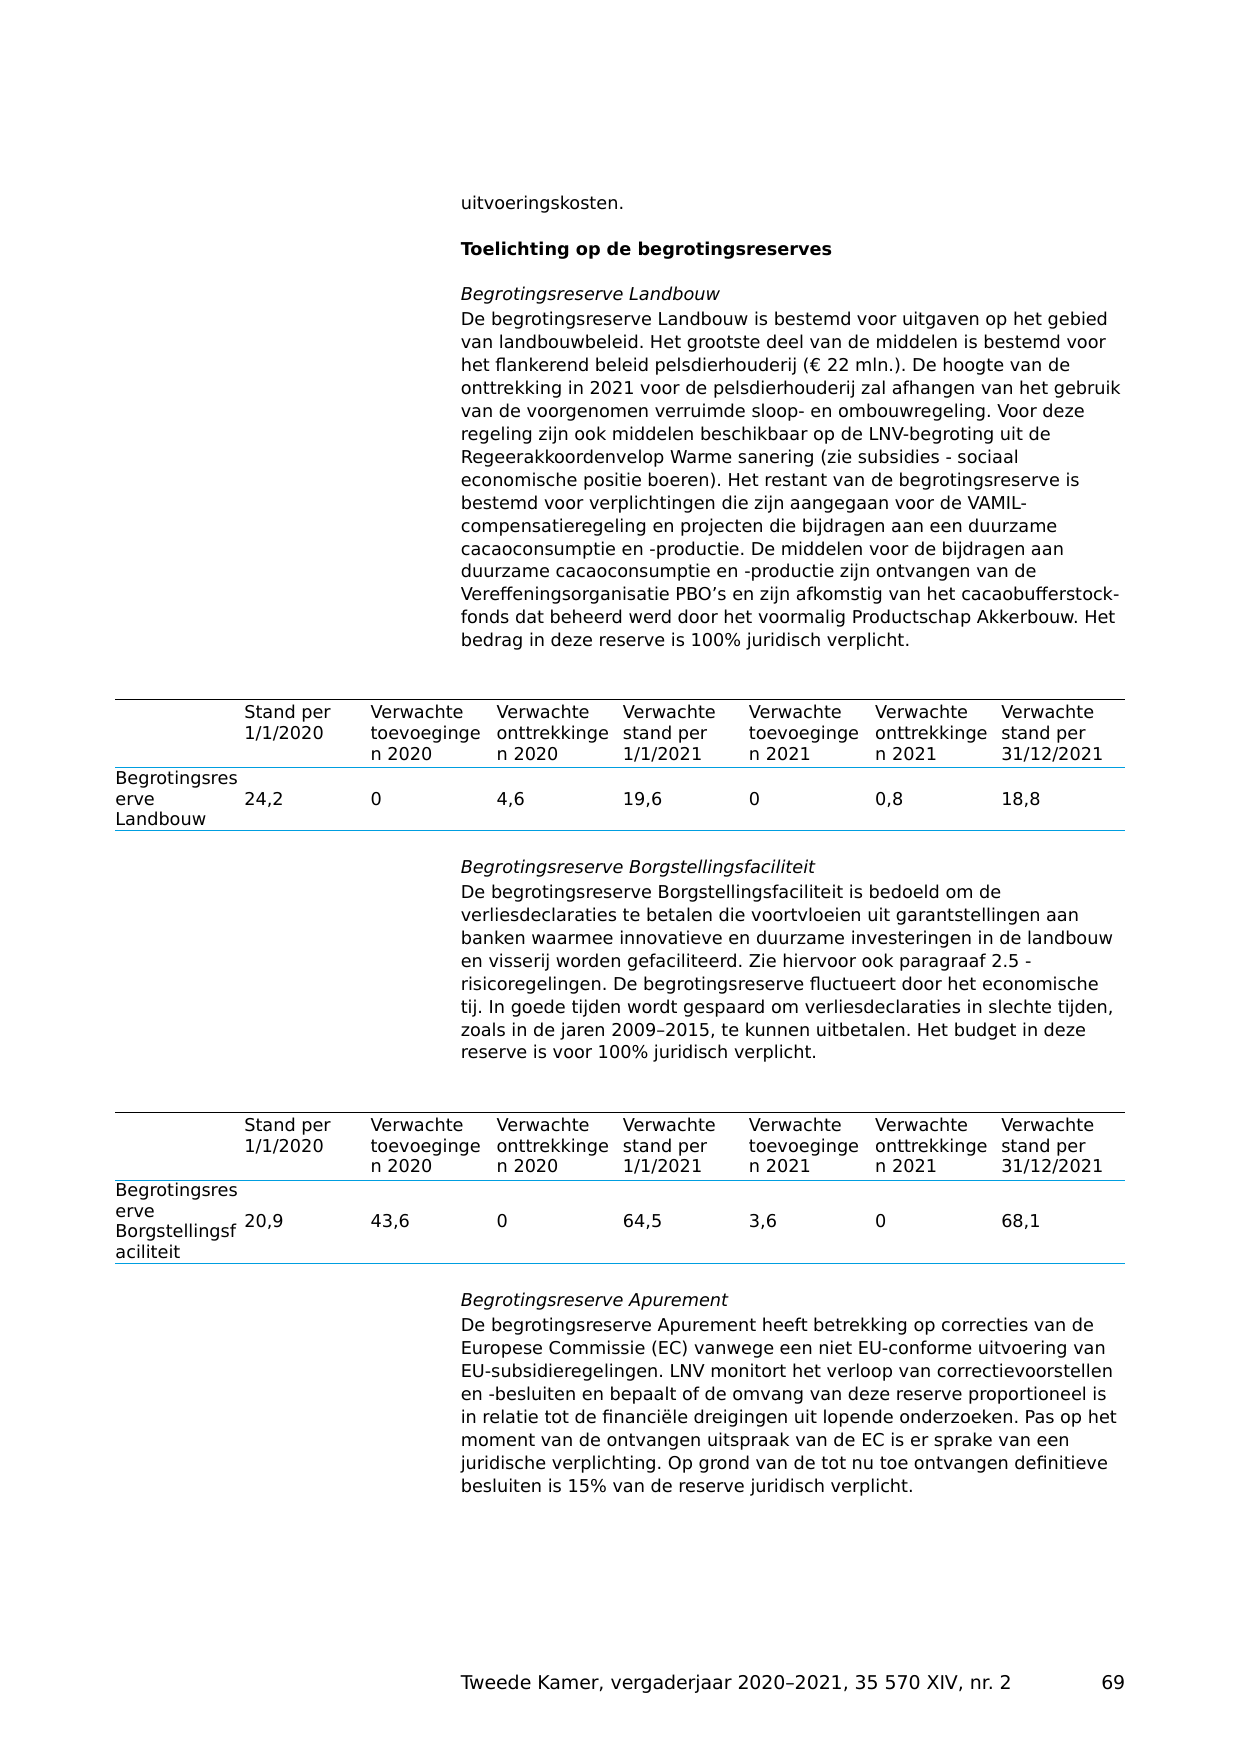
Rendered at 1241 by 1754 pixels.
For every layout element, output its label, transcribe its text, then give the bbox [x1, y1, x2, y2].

text uitvoeringskosten. [461, 191, 1125, 214]
table_cell Begrotingsreserve Landbouw [115, 768, 241, 830]
table_header Overzicht geraamd verloop begrotingsreserve Borgstellingsfaciliteit (bedragen x € 1 mln.) [115, 1086, 1125, 1111]
table_cell Verwachte onttrekkingen 2020 [494, 1113, 620, 1180]
table_cell 0 [494, 1181, 620, 1263]
table_cell 24,2 [241, 768, 367, 830]
table_header Overzicht geraamd verloop begrotingsreserve Landbouw (bedragen x € 1 mln.) [115, 674, 1125, 699]
table_cell 19,6 [620, 768, 746, 830]
text De begrotingsreserve Borgstellingsfaciliteit is bedoeld om de verliesdeclaraties te betalen die voortvloeien uit garantstellingen aan banken waarmee innovatieve en duurzame investeringen in de landbouw en visserij worden gefaciliteerd. Zie hiervoor ook paragraaf 2.5 - risicoregelingen. De begrotingsreserve fluctueert door het economische tij. In goede tijden wordt gespaard om verliesdeclaraties in slechte tijden, zoals in de jaren 2009–2015, te kunnen uitbetalen. Het budget in deze reserve is voor 100% juridisch verplicht. [461, 880, 1125, 1063]
table_cell Stand per 1/1/2020 [241, 1113, 367, 1180]
table_cell Verwachte onttrekkingen 2020 [494, 700, 620, 767]
table_cell 68,1 [998, 1181, 1125, 1263]
table_cell 20,9 [241, 1181, 367, 1263]
table_cell Begrotingsreserve Borgstellingsfaciliteit [115, 1181, 241, 1263]
text De begrotingsreserve Apurement heeft betrekking op correcties van de Europese Commissie (EC) vanwege een niet EU-conforme uitvoering van EU-subsidieregelingen. LNV monitort het verloop van correctievoorstellen en -besluiten en bepaalt of de omvang van deze reserve proportioneel is in relatie tot de financiële dreigingen uit lopende onderzoeken. Pas op het moment van de ontvangen uitspraak van de EC is er sprake van een juridische verplichting. Op grond van de tot nu toe ontvangen definitieve besluiten is 15% van de reserve juridisch verplicht. [461, 1313, 1125, 1497]
table_cell Verwachte toevoegingen 2020 [368, 1113, 493, 1180]
table_cell 3,6 [746, 1181, 872, 1263]
table_cell [115, 700, 241, 767]
table_cell 64,5 [620, 1181, 746, 1263]
table_cell 0,8 [872, 768, 998, 830]
table_cell [115, 1113, 241, 1180]
table_cell Verwachte toevoegingen 2021 [746, 1113, 872, 1180]
table_cell Verwachte toevoegingen 2021 [746, 700, 872, 767]
table_cell Verwachte onttrekkingen 2021 [872, 1113, 998, 1180]
table_cell 0 [368, 768, 493, 830]
table_cell 43,6 [368, 1181, 493, 1263]
text Begrotingsreserve Landbouw [461, 282, 1125, 305]
table_cell Verwachte toevoegingen 2020 [368, 700, 493, 767]
table_cell Verwachte stand per 1/1/2021 [620, 1113, 746, 1180]
text Toelichting op de begrotingsreserves [461, 237, 1125, 259]
text Begrotingsreserve Apurement [461, 1288, 1125, 1311]
table_cell 18,8 [998, 768, 1125, 830]
table_cell Verwachte stand per 31/12/2021 [998, 700, 1125, 767]
table_cell 4,6 [494, 768, 620, 830]
table_cell Stand per 1/1/2020 [241, 700, 367, 767]
table_cell Verwachte stand per 31/12/2021 [998, 1113, 1125, 1180]
table_cell Verwachte stand per 1/1/2021 [620, 700, 746, 767]
table_cell Verwachte onttrekkingen 2021 [872, 700, 998, 767]
table_cell 0 [872, 1181, 998, 1263]
table_cell 0 [746, 768, 872, 830]
text Begrotingsreserve Borgstellingsfaciliteit [461, 855, 1125, 878]
text De begrotingsreserve Landbouw is bestemd voor uitgaven op het gebied van landbouwbeleid. Het grootste deel van de middelen is bestemd voor het flankerend beleid pelsdierhouderij (€ 22 mln.). De hoogte van de onttrekking in 2021 voor de pelsdierhouderij zal afhangen van het gebruik van de voorgenomen verruimde sloop- en ombouwregeling. Voor deze regeling zijn ook middelen beschikbaar op de LNV-begroting uit de Regeerakkoordenvelop Warme sanering (zie subsidies - sociaal economische positie boeren). Het restant van de begrotingsreserve is bestemd voor verplichtingen die zijn aangegaan voor de VAMIL-compensatieregeling en projecten die bijdragen aan een duurzame cacaoconsumptie en -productie. De middelen voor de bijdragen aan duurzame cacaoconsumptie en -productie zijn ontvangen van de Vereffeningsorganisatie PBO’s en zijn afkomstig van het cacaobufferstock-fonds dat beheerd werd door het voormalig Productschap Akkerbouw. Het bedrag in deze reserve is 100% juridisch verplicht. [461, 307, 1125, 651]
